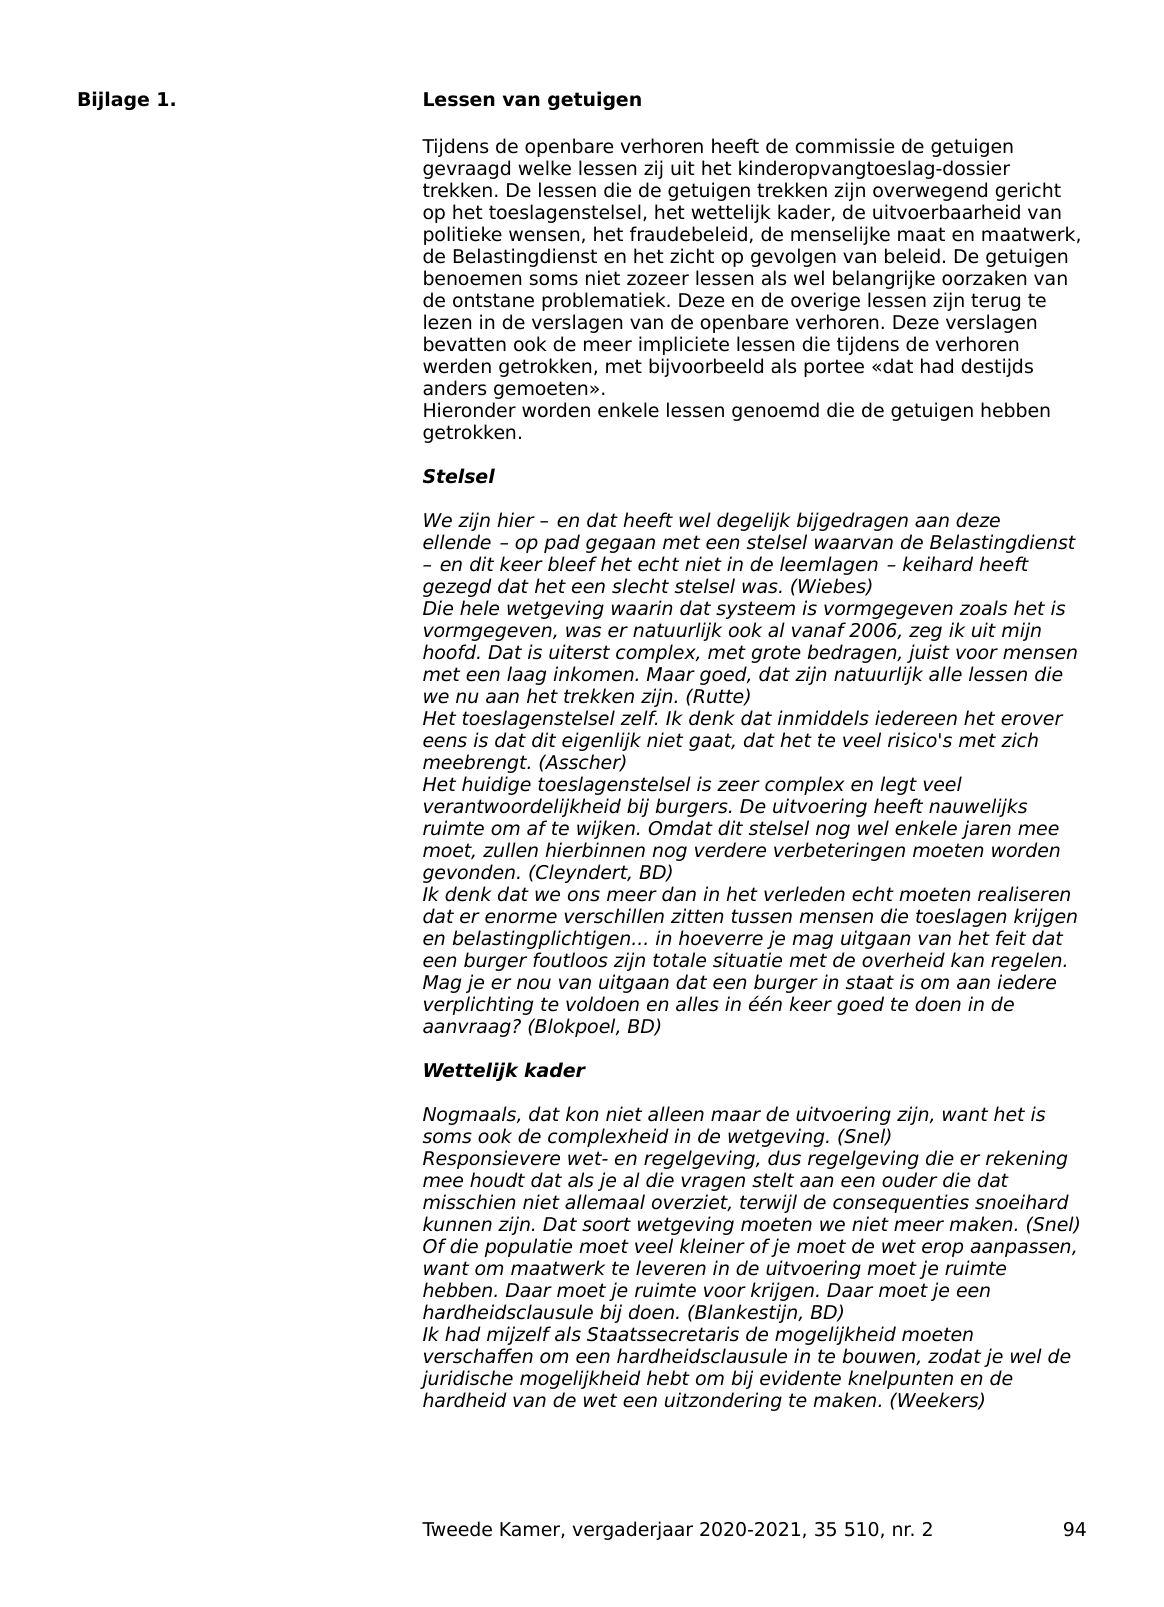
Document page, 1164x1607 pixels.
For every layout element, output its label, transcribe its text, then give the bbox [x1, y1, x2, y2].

text Het huidige toeslagenstelsel is zeer complex en legt veel verantwoordelijkheid bij burgers. De uitvoering heeft nauwelijks ruimte om af te wijken. Omdat dit stelsel nog wel enkele jaren mee moet, zullen hierbinnen nog verdere verbeteringen moeten worden gevonden. (Cleyndert, BD) [422, 774, 1087, 884]
text Hieronder worden enkele lessen genoemd die de getuigen hebben getrokken. [422, 400, 1087, 444]
subtitle Bijlage 1. Lessen van getuigen [77, 89, 1087, 111]
text Die hele wetgeving waarin dat systeem is vormgegeven zoals het is vormgegeven, was er natuurlijk ook al vanaf 2006, zeg ik uit mijn hoofd. Dat is uiterst complex, met grote bedragen, juist voor mensen met een laag inkomen. Maar goed, dat zijn natuurlijk alle lessen die we nu aan het trekken zijn. (Rutte) [422, 598, 1087, 708]
text We zijn hier – en dat heeft wel degelijk bijgedragen aan deze ellende – op pad gegaan met een stelsel waarvan de Belastingdienst – en dit keer bleef het echt niet in de leemlagen – keihard heeft gezegd dat het een slecht stelsel was. (Wiebes) [422, 510, 1087, 598]
text Tijdens de openbare verhoren heeft de commissie de getuigen gevraagd welke lessen zij uit het kinderopvangtoeslag-dossier trekken. De lessen die de getuigen trekken zijn overwegend gericht op het toeslagenstelsel, het wettelijk kader, de uitvoerbaarheid van politieke wensen, het fraudebeleid, de menselijke maat en maatwerk, de Belastingdienst en het zicht op gevolgen van beleid. De getuigen benoemen soms niet zozeer lessen als wel belangrijke oorzaken van de ontstane problematiek. Deze en de overige lessen zijn terug te lezen in de verslagen van de openbare verhoren. Deze verslagen bevatten ook de meer impliciete lessen die tijdens de verhoren werden getrokken, met bijvoorbeeld als portee «dat had destijds anders gemoeten». [422, 136, 1087, 400]
text Ik denk dat we ons meer dan in het verleden echt moeten realiseren dat er enorme verschillen zitten tussen mensen die toeslagen krijgen en belastingplichtigen... in hoeverre je mag uitgaan van het feit dat een burger foutloos zijn totale situatie met de overheid kan regelen. Mag je er nou van uitgaan dat een burger in staat is om aan iedere verplichting te voldoen en alles in één keer goed te doen in de aanvraag? (Blokpoel, BD) [422, 884, 1087, 1038]
text Responsievere wet- en regelgeving, dus regelgeving die er rekening mee houdt dat als je al die vragen stelt aan een ouder die dat misschien niet allemaal overziet, terwijl de consequenties snoeihard kunnen zijn. Dat soort wetgeving moeten we niet meer maken. (Snel) [422, 1148, 1087, 1236]
text Nogmaals, dat kon niet alleen maar de uitvoering zijn, want het is soms ook de complexheid in de wetgeving. (Snel) [422, 1104, 1087, 1148]
text Of die populatie moet veel kleiner of je moet de wet erop aanpassen, want om maatwerk te leveren in de uitvoering moet je ruimte hebben. Daar moet je ruimte voor krijgen. Daar moet je een hardheidsclausule bij doen. (Blankestijn, BD) [422, 1236, 1087, 1324]
subtitle Stelsel [422, 466, 1087, 488]
text Het toeslagenstelsel zelf. Ik denk dat inmiddels iedereen het erover eens is dat dit eigenlijk niet gaat, dat het te veel risico's met zich meebrengt. (Asscher) [422, 708, 1087, 774]
text Ik had mijzelf als Staatssecretaris de mogelijkheid moeten verschaffen om een hardheidsclausule in te bouwen, zodat je wel de juridische mogelijkheid hebt om bij evidente knelpunten en de hardheid van de wet een uitzondering te maken. (Weekers) [422, 1324, 1087, 1412]
subtitle Wettelijk kader [422, 1060, 1087, 1082]
